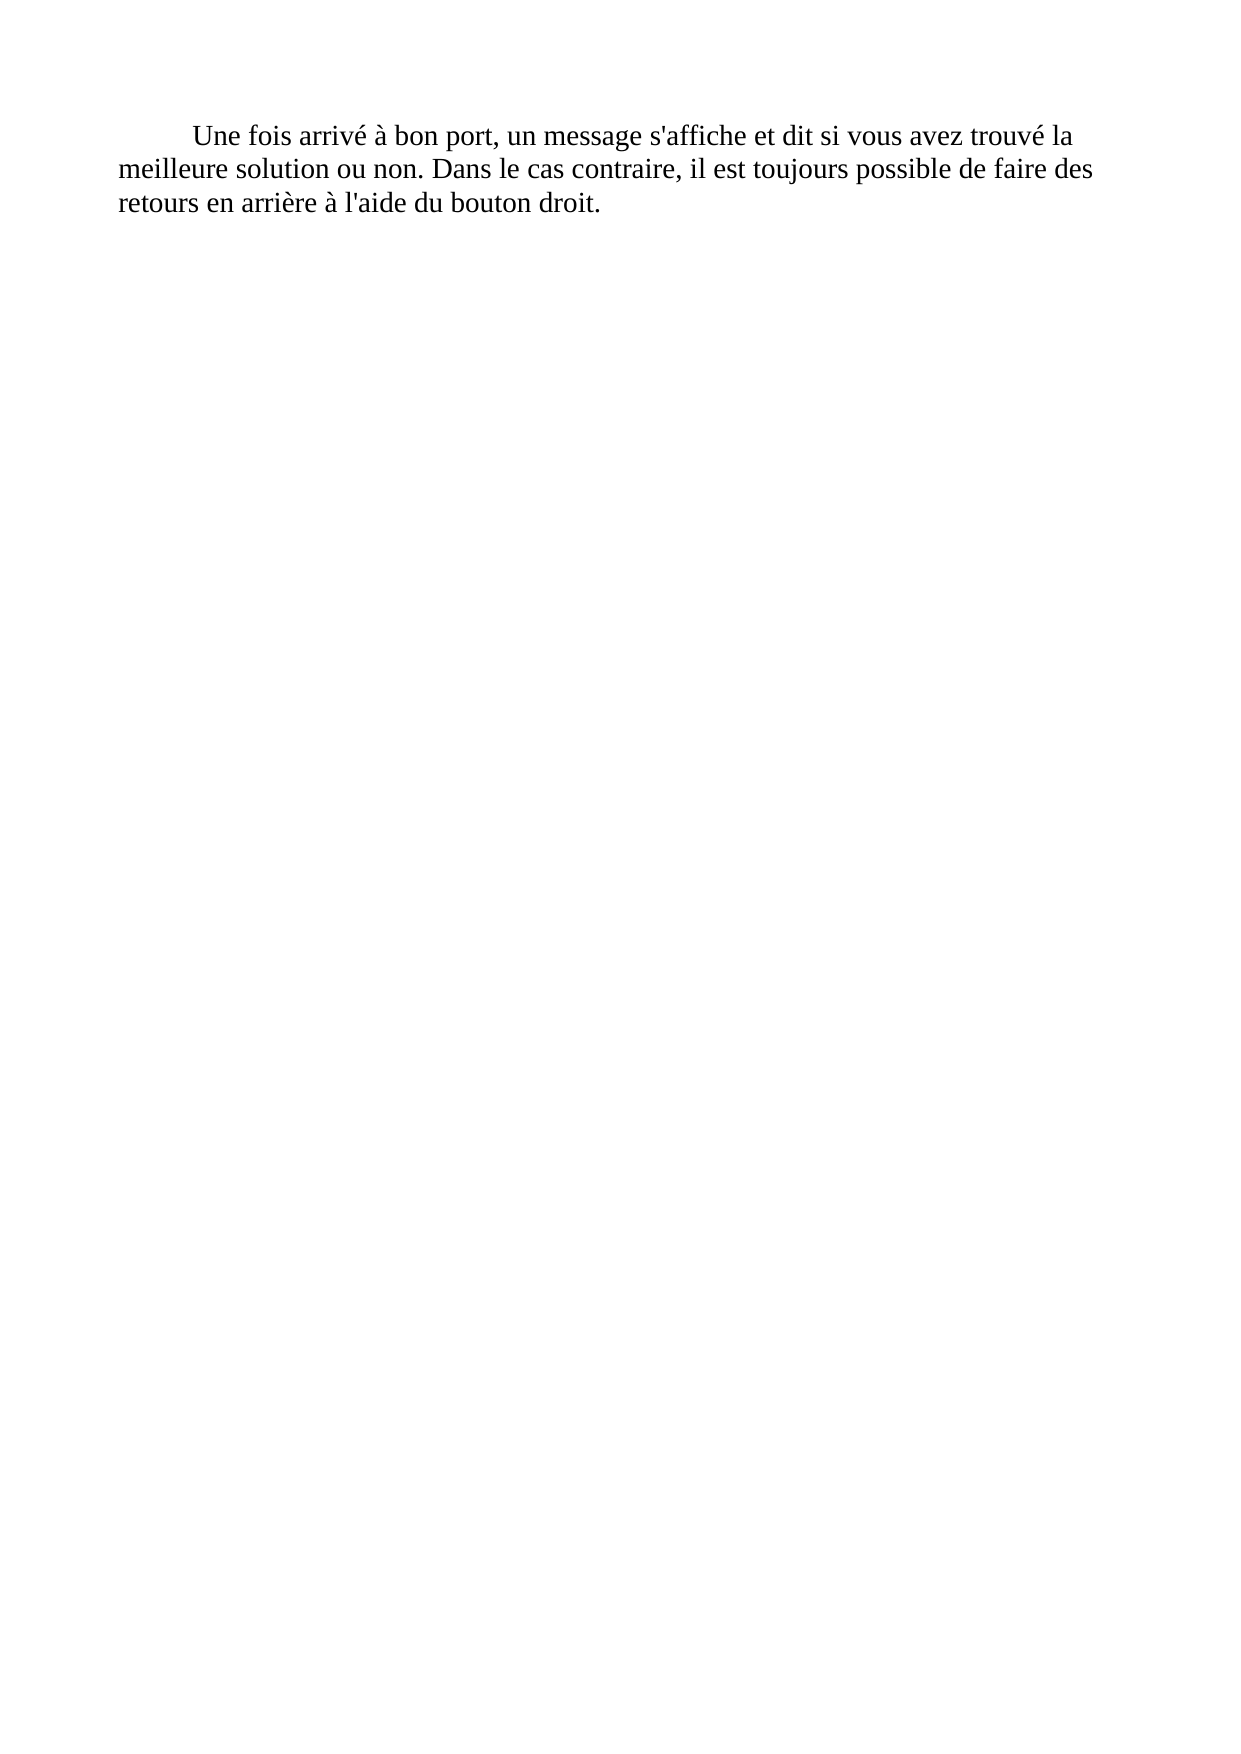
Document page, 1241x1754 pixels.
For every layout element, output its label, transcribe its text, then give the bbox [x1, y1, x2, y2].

text Une fois arrivé à bon port, un message s'affiche et dit si vous avez trouvé la meilleure solution ou non. Dans le cas contraire, il est toujours possible de faire des retours en arrière à l'aide du bouton droit. [118, 118, 1122, 219]
